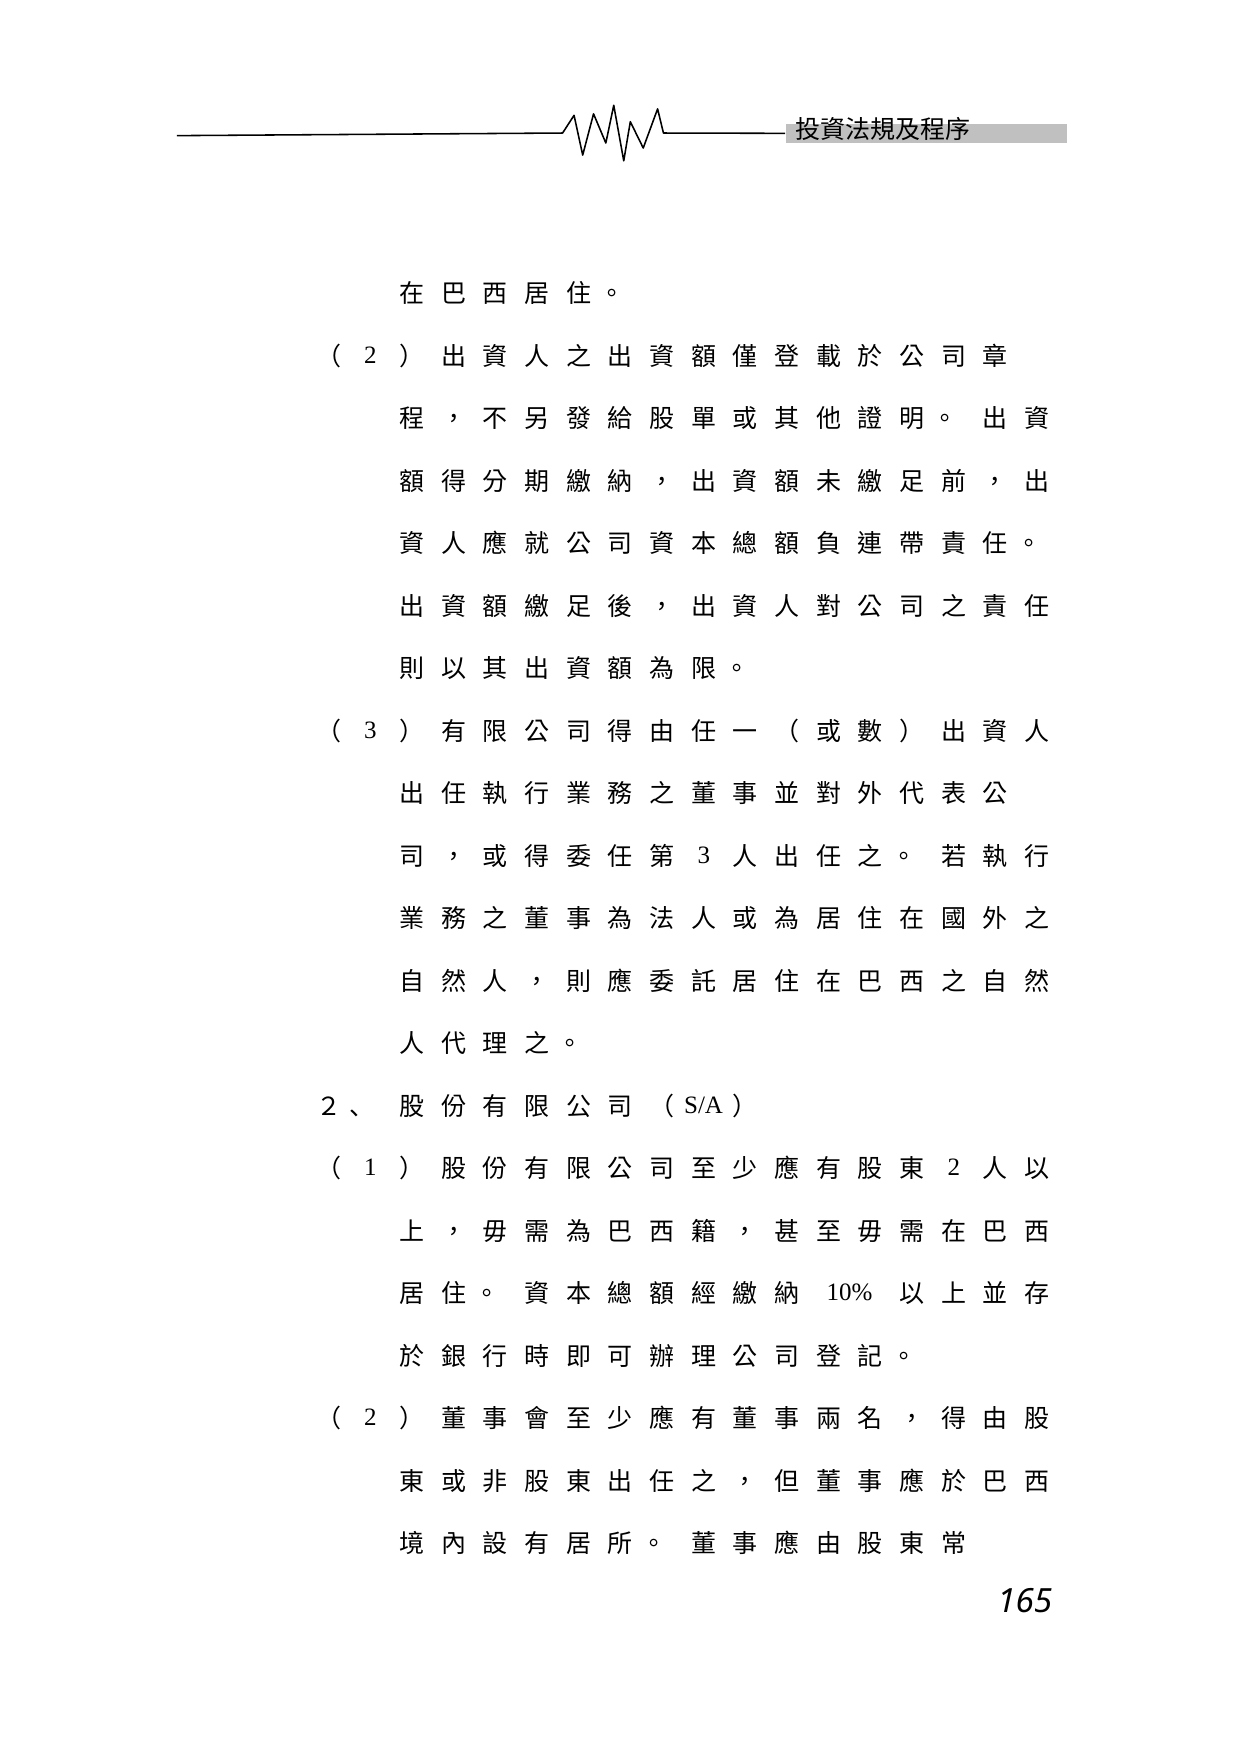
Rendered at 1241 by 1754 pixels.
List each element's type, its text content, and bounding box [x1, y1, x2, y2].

text （2）出資人之出資額僅登載於公司章程，不另發給股單或其他證明。出資額得分期繳納，出資額未繳足前，出資人應就公司資本總額負連帶責任。出資額繳足後，出資人對公司之責任則以其出資額為限。 [306, 313, 1058, 688]
text （1）股份有限公司至少應有股東2人以上，毋需為巴西籍，甚至毋需在巴西居住。資本總額經繳納10%以上並存於銀行時即可辦理公司登記。 [306, 1125, 1058, 1375]
text （2）董事會至少應有董事兩名，得由股東或非股東出任之，但董事應於巴西境內設有居所。董事應由股東常 [306, 1375, 1058, 1563]
text ２、股份有限公司（S/A） [281, 1063, 1058, 1125]
text 在巴西居住。 [306, 250, 1058, 313]
text （3）有限公司得由任一（或數）出資人出任執行業務之董事並對外代表公司，或得委任第3人出任之。若執行業務之董事為法人或為居住在國外之自然人，則應委託居住在巴西之自然人代理之。 [306, 688, 1058, 1063]
